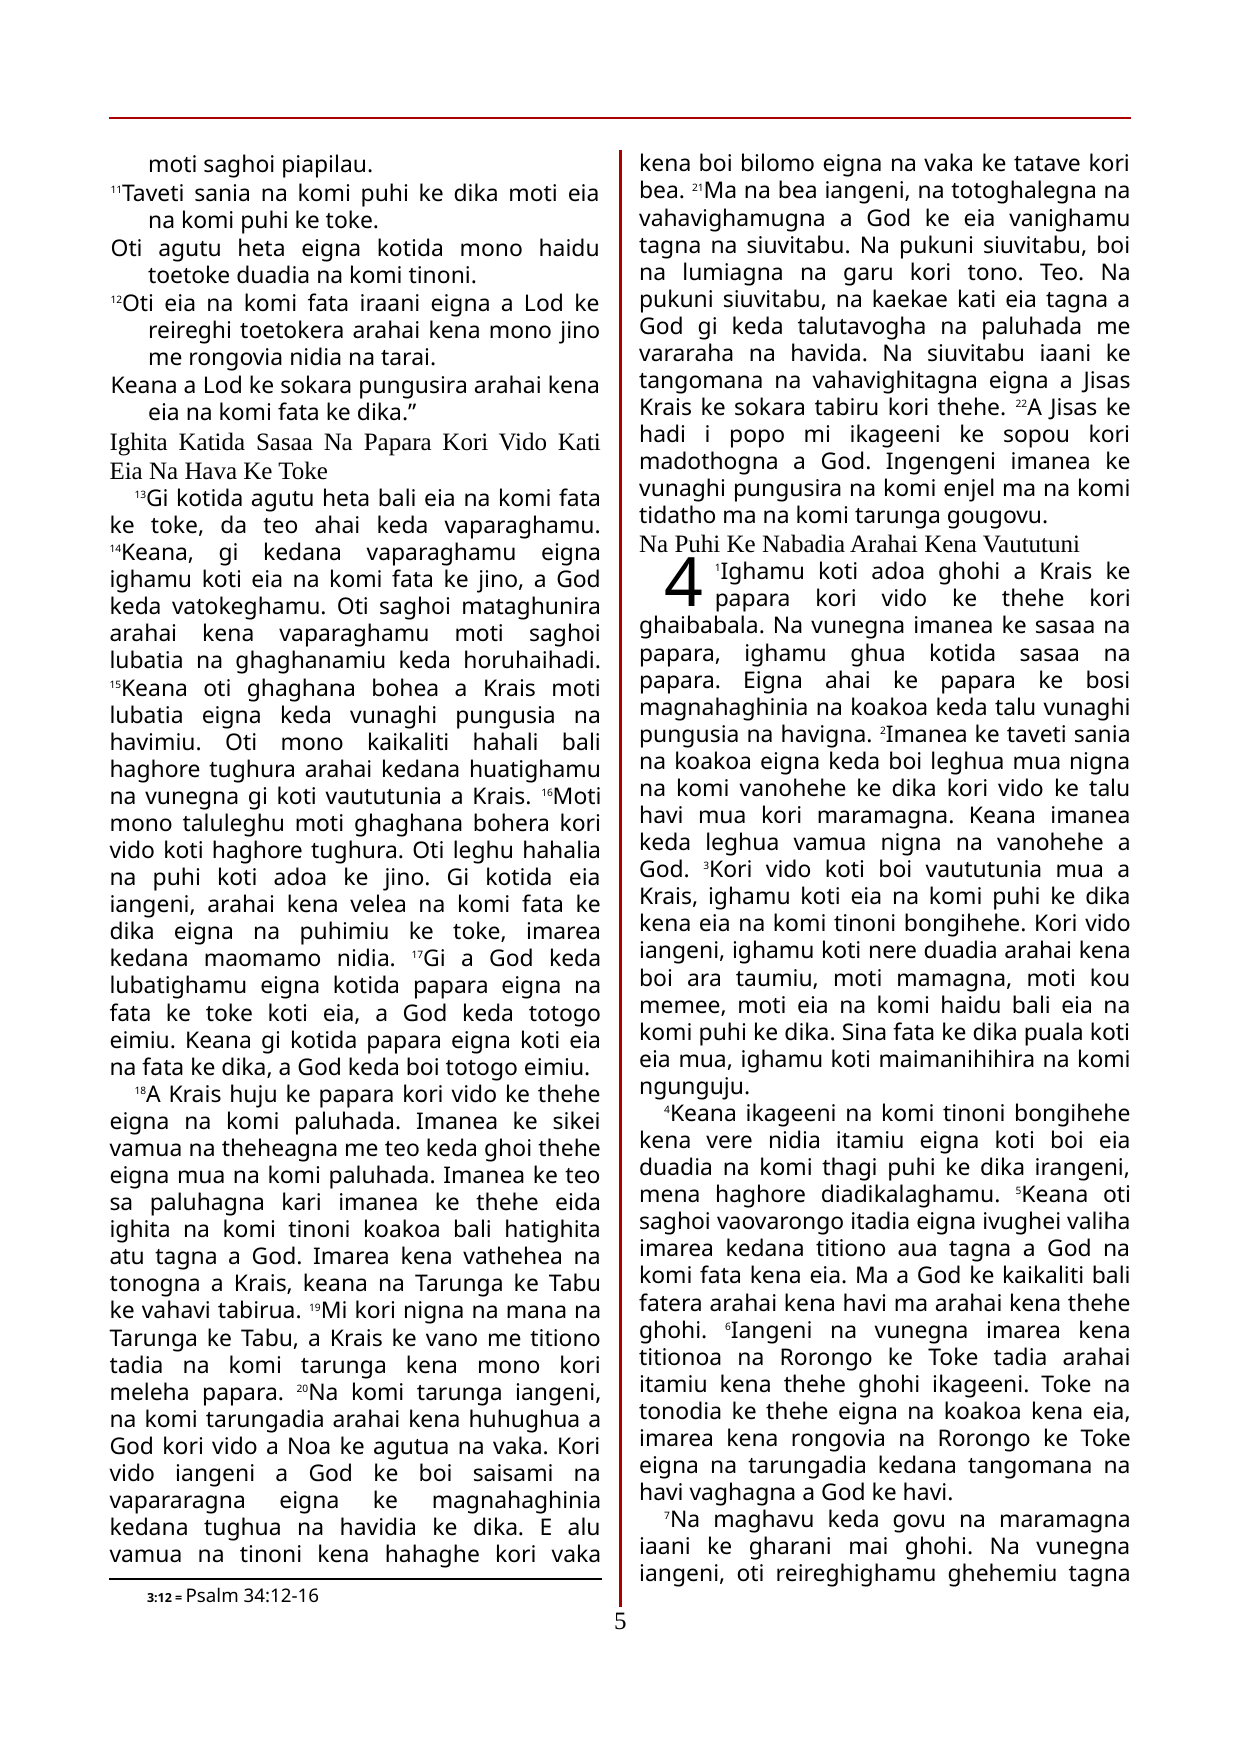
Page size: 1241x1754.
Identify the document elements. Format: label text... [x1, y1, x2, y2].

text kena boi bilomo eigna na vaka ke tatave kori bea. 21Ma na bea iangeni, na totoghalegna na vahavighamugna a God ke eia vanighamu tagna na siuvitabu. Na pukuni siuvitabu, boi na lumiagna na garu kori tono. Teo. Na pukuni siuvitabu, na kaekae kati eia tagna a God gi keda talutavogha na paluhada me vararaha na havida. Na siuvitabu iaani ke tangomana na vahavighitagna eigna a Jisas Krais ke sokara tabiru kori thehe. 22A Jisas ke hadi i popo mi ikageeni ke sopou kori madothogna a God. Ingengeni imanea ke vunaghi pungusira na komi enjel ma na komi tidatho ma na komi tarunga gougovu. [639, 150, 1131, 529]
text Oti agutu heta eigna kotida mono haidu toetoke duadia na komi tinoni. [110, 233, 600, 289]
text 7Na maghavu keda govu na maramagna iaani ke gharani mai ghohi. Na vunegna iangeni, oti reireghighamu ghehemiu tagna [639, 1506, 1131, 1587]
text 3:12 = Psalm 34:12-16 [109, 1587, 601, 1606]
text 13Gi kotida agutu heta bali eia na komi fata ke toke, da teo ahai keda vaparaghamu. 14Keana, gi kedana vaparaghamu eigna ighamu koti eia na komi fata ke jino, a God keda vatokeghamu. Oti saghoi mataghunira arahai kena vaparaghamu moti saghoi lubatia na ghaghanamiu keda horuhaihadi. 15Keana oti ghaghana bohea a Krais moti lubatia eigna keda vunaghi pungusia na havimiu. Oti mono kaikaliti hahali bali haghore tughura arahai kedana huatighamu na vunegna gi koti vaututunia a Krais. 16Moti mono taluleghu moti ghaghana bohera kori vido koti haghore tughura. Oti leghu hahalia na puhi koti adoa ke jino. Gi kotida eia iangeni, arahai kena velea na komi fata ke dika eigna na puhimiu ke toke, imarea kedana maomamo nidia. 17Gi a God keda lubatighamu eigna kotida papara eigna na fata ke toke koti eia, a God keda totogo eimiu. Keana gi kotida papara eigna koti eia na fata ke dika, a God keda boi totogo eimiu. [109, 485, 601, 1081]
text 41Ighamu koti adoa ghohi a Krais ke papara kori vido ke thehe kori ghaibabala. Na vunegna imanea ke sasaa na papara, ighamu ghua kotida sasaa na papara. Eigna ahai ke papara ke bosi magnahaghinia na koakoa keda talu vunaghi pungusia na havigna. 2Imanea ke taveti sania na koakoa eigna keda boi leghua mua nigna na komi vanohehe ke dika kori vido ke talu havi mua kori maramagna. Keana imanea keda leghua vamua nigna na vanohehe a God. 3Kori vido koti boi vaututunia mua a Krais, ighamu koti eia na komi puhi ke dika kena eia na komi tinoni bongihehe. Kori vido iangeni, ighamu koti nere duadia arahai kena boi ara taumiu, moti mamagna, moti kou memee, moti eia na komi haidu bali eia na komi puhi ke dika. Sina fata ke dika puala koti eia mua, ighamu koti maimanihihira na komi ngunguju. [639, 558, 1131, 1100]
text 12Oti eia na komi fata iraani eigna a Lod ke reireghi toetokera arahai kena mono jino me rongovia nidia na tarai. [110, 289, 600, 371]
text 11Taveti sania na komi puhi ke dika moti eia na komi puhi ke toke. [110, 178, 600, 233]
text Ighita Katida Sasaa Na Papara Kori Vido Kati Eia Na Hava Ke Toke [109, 427, 601, 485]
text Keana a Lod ke sokara pungusira arahai kena eia na komi fata ke dika.” [110, 371, 600, 426]
text Na Puhi Ke Nabadia Arahai Kena Vaututuni [639, 529, 1131, 558]
text 18A Krais huju ke papara kori vido ke thehe eigna na komi paluhada. Imanea ke sikei vamua na theheagna me teo keda ghoi thehe eigna mua na komi paluhada. Imanea ke teo sa paluhagna kari imanea ke thehe eida ighita na komi tinoni koakoa bali hatighita atu tagna a God. Imarea kena vathehea na tonogna a Krais, keana na Tarunga ke Tabu ke vahavi tabirua. 19Mi kori nigna na mana na Tarunga ke Tabu, a Krais ke vano me titiono tadia na komi tarunga kena mono kori meleha papara. 20Na komi tarunga iangeni, na komi tarungadia arahai kena huhughua a God kori vido a Noa ke agutua na vaka. Kori vido iangeni a God ke boi saisami na vapararagna eigna ke magnahaghinia kedana tughua na havidia ke dika. E alu vamua na tinoni kena hahaghe kori vaka [109, 1081, 601, 1568]
text 4Keana ikageeni na komi tinoni bongihehe kena vere nidia itamiu eigna koti boi eia duadia na komi thagi puhi ke dika irangeni, mena haghore diadikalaghamu. 5Keana oti saghoi vaovarongo itadia eigna ivughei valiha imarea kedana titiono aua tagna a God na komi fata kena eia. Ma a God ke kaikaliti bali fatera arahai kena havi ma arahai kena thehe ghohi. 6Iangeni na vunegna imarea kena titionoa na Rorongo ke Toke tadia arahai itamiu kena thehe ghohi ikageeni. Toke na tonodia ke thehe eigna na koakoa kena eia, imarea kena rongovia na Rorongo ke Toke eigna na tarungadia kedana tangomana na havi vaghagna a God ke havi. [639, 1100, 1131, 1506]
text moti saghoi piapilau. [110, 151, 600, 178]
